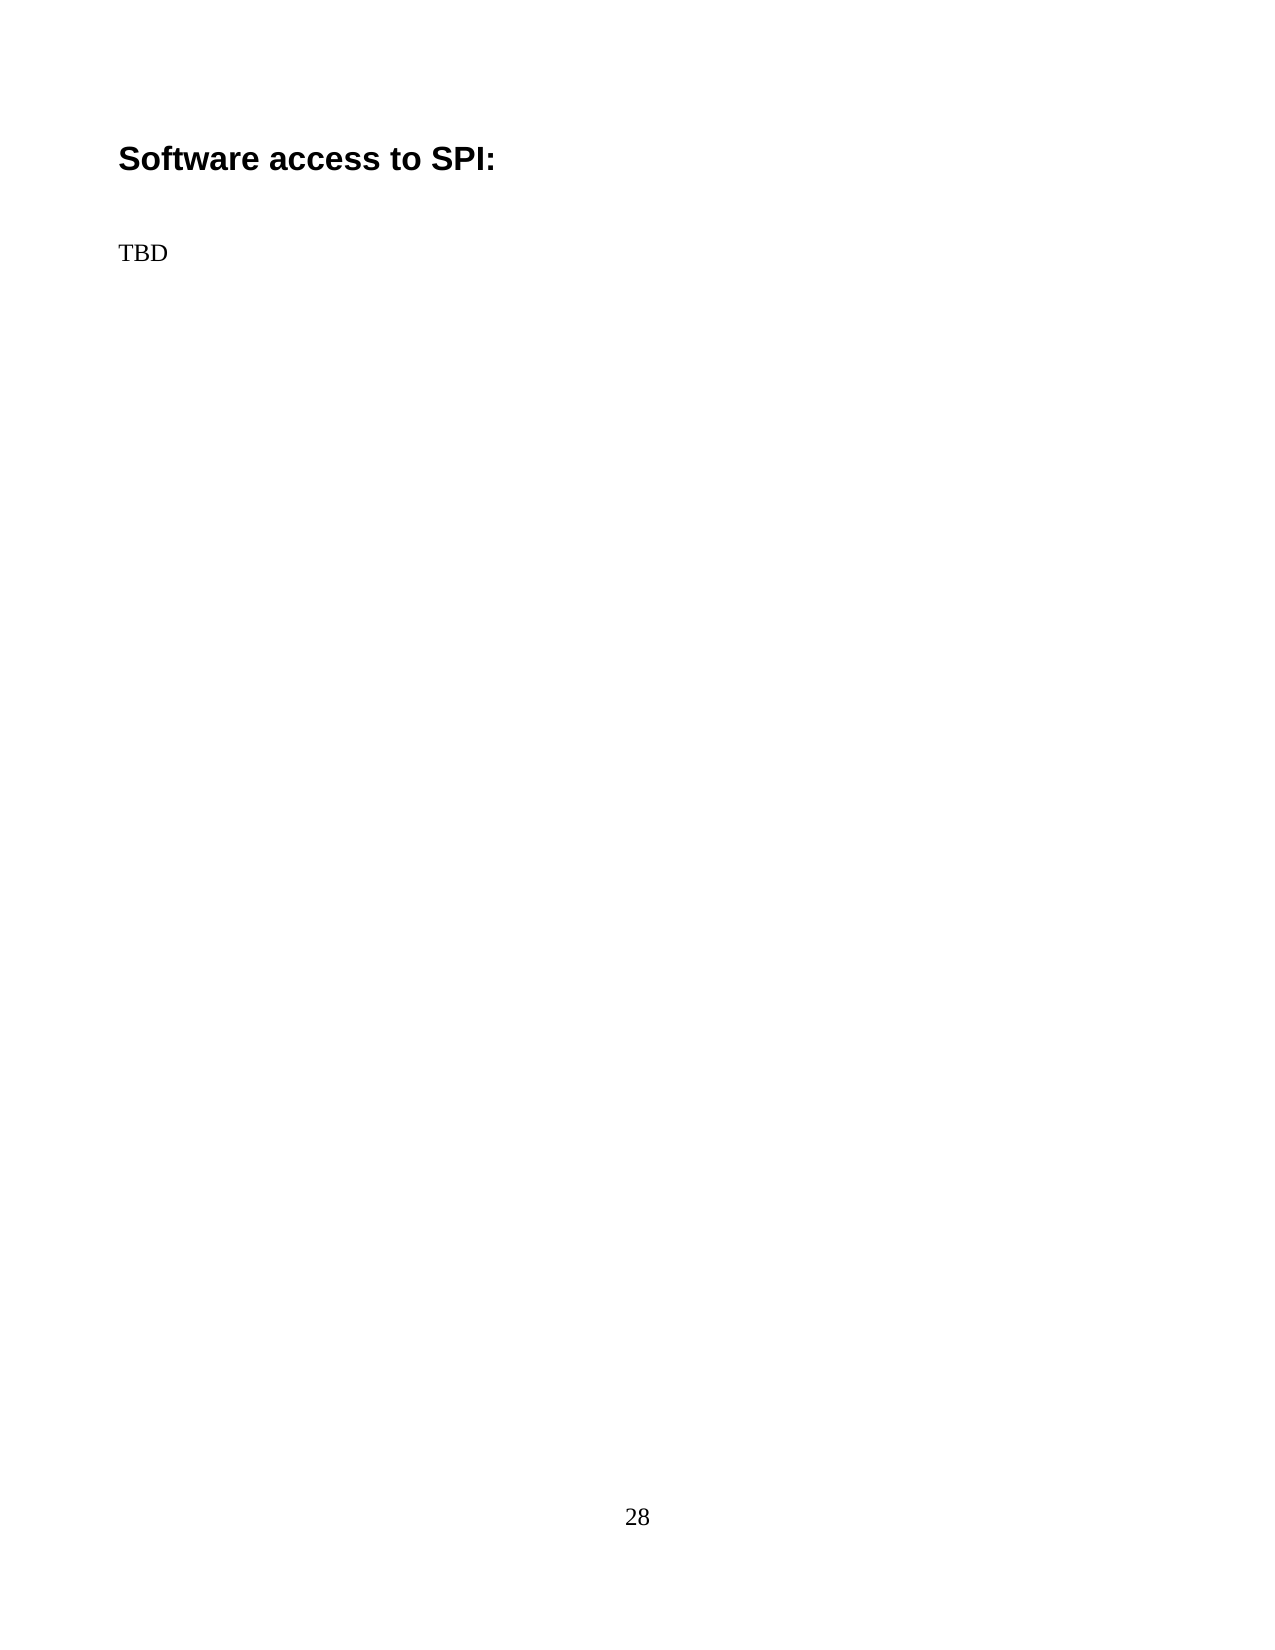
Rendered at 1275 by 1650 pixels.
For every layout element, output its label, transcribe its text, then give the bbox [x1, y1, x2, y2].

subtitle Software access to SPI: [118, 139, 1157, 178]
text TBD [118, 238, 1157, 266]
